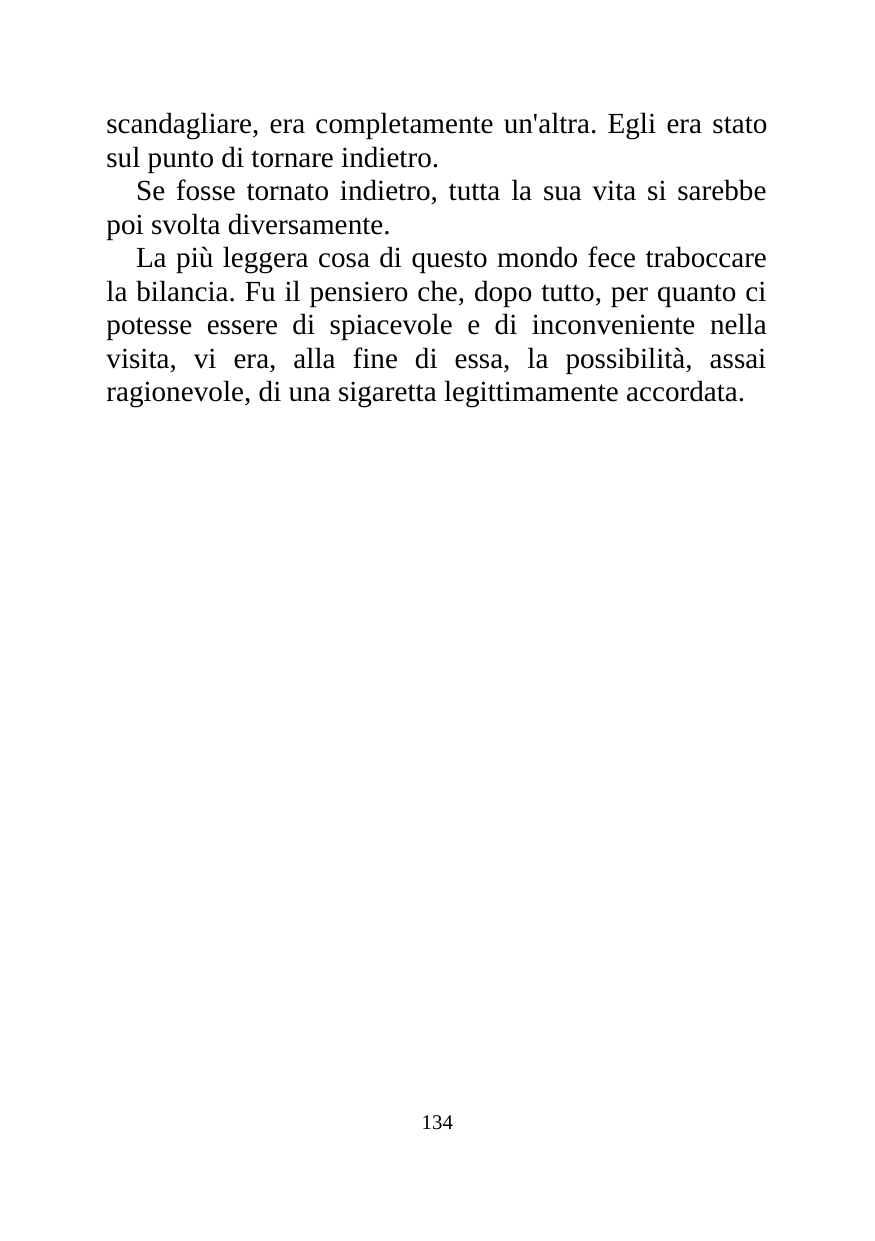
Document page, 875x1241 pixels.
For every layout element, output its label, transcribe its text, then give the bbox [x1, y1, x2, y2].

text La più leggera cosa di questo mondo fece traboccare la bilancia. Fu il pensiero che, dopo tutto, per quanto ci potesse essere di spiacevole e di inconveniente nella visita, vi era, alla fine di essa, la possibilità, assai ragionevole, di una sigaretta legittimamente accordata. [106, 240, 768, 408]
text Se fosse tornato indietro, tutta la sua vita si sarebbe poi svolta diversamente. [106, 173, 768, 240]
text scandagliare, era completamente un'altra. Egli era stato sul punto di tornare indietro. [106, 106, 768, 173]
